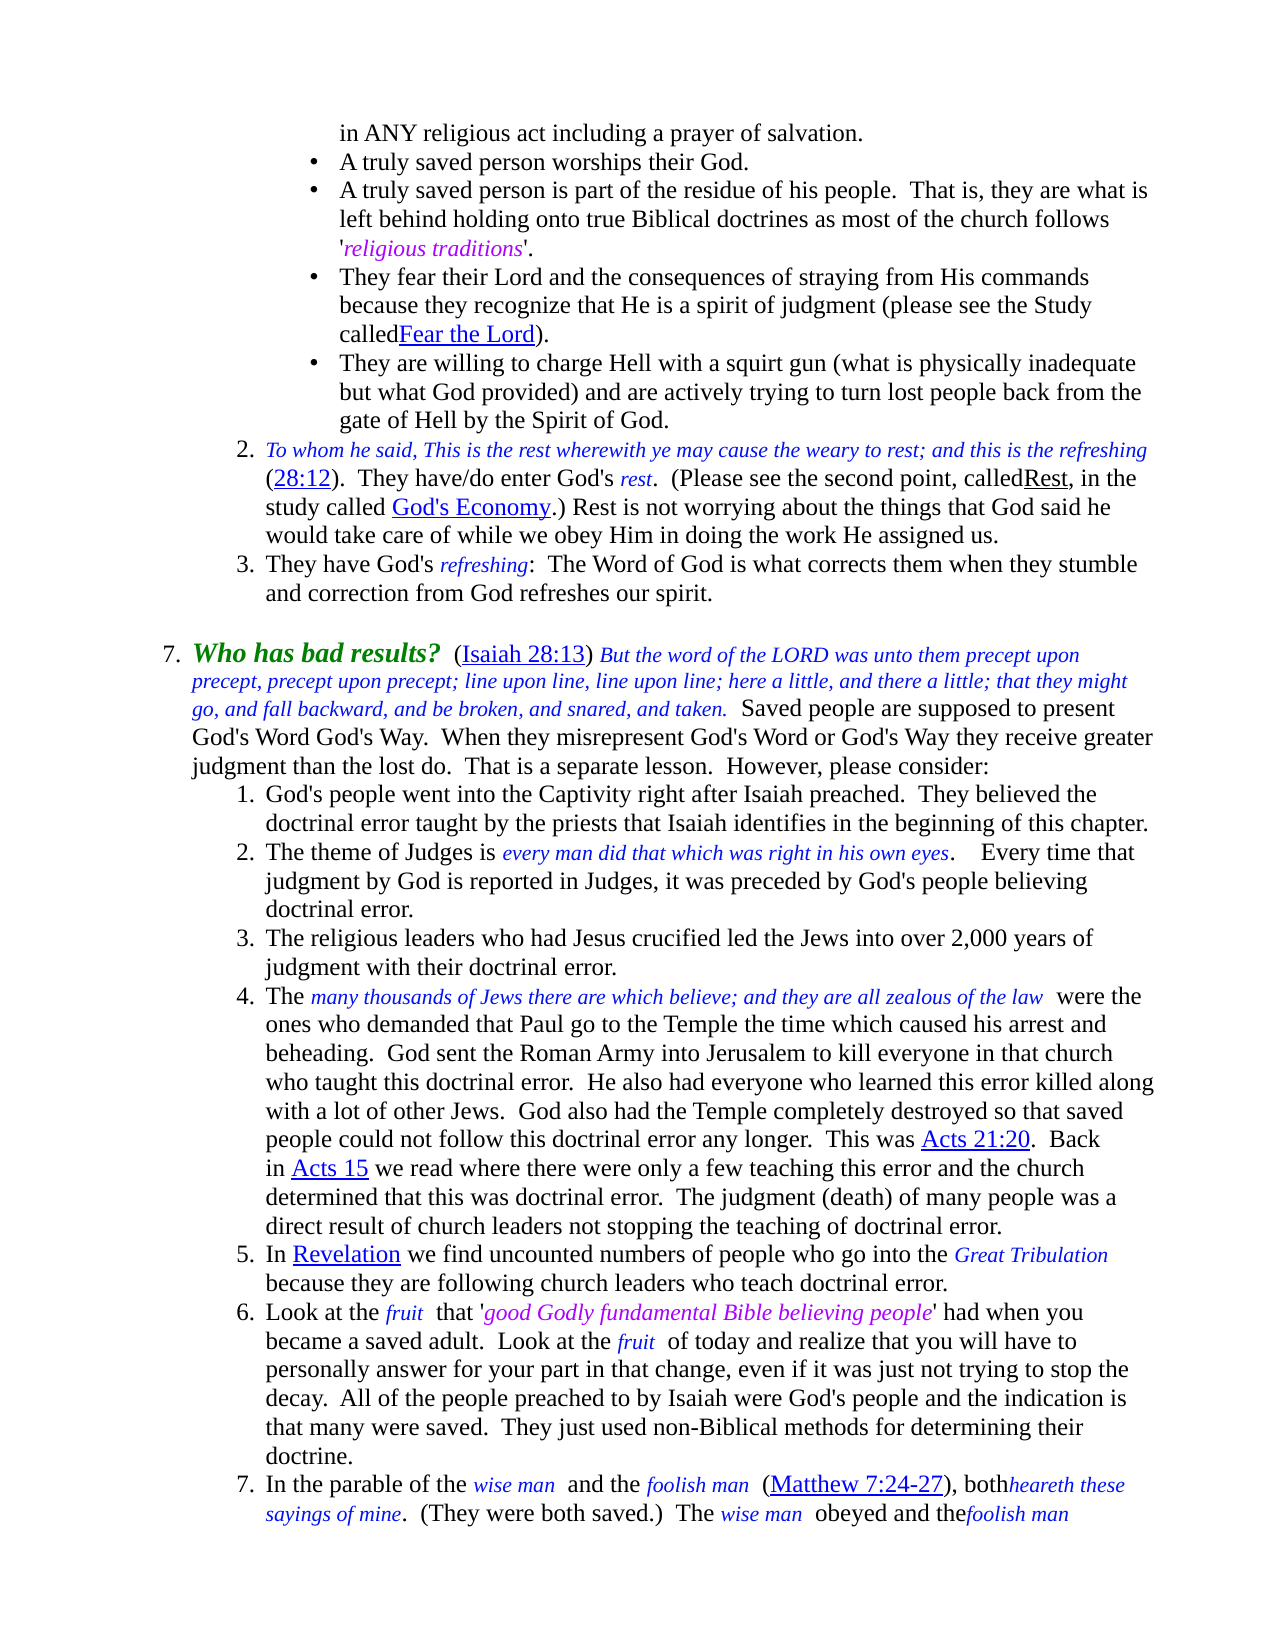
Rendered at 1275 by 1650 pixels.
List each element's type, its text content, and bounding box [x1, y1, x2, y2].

list In Revelation we find uncounted numbers of people who go into the Great Tribulation because they are following church leaders who teach doctrinal error. [236, 1239, 1157, 1297]
list Who has bad results? (Isaiah 28:13) But the word of the LORD was unto them precept upon precept, precept upon precept; line upon line, line upon line; here a little, and there a little; that they might go, and fall backward, and be broken, and snared, and taken. Saved people are supposed to present God's Word God's Way. When they misrepresent God's Word or God's Way they receive greater judgment than the lost do. That is a separate lesson. However, please consider: [162, 636, 1157, 779]
list Look at the fruit that 'good Godly fundamental Bible believing people' had when you became a saved adult. Look at the fruit of today and realize that you will have to personally answer for your part in that change, even if it was just not trying to stop the decay. All of the people preached to by Isaiah were God's people and the indication is that many were saved. They just used non-Biblical methods for determining their doctrine. [236, 1297, 1157, 1469]
list A truly saved person worships their God. [309, 147, 1157, 176]
list The theme of Judges is every man did that which was right in his own eyes. Every time that judgment by God is reported in Judges, it was preceded by God's people believing doctrinal error. [236, 837, 1157, 923]
list The religious leaders who had Jesus crucified led the Jews into over 2,000 years of judgment with their doctrinal error. [236, 923, 1157, 981]
list A truly saved person is part of the residue of his people. That is, they are what is left behind holding onto true Biblical doctrines as most of the church follows 'religious traditions'. [309, 176, 1157, 262]
list God's people went into the Captivity right after Isaiah preached. They believed the doctrinal error taught by the priests that Isaiah identifies in the beginning of this chapter. [236, 779, 1157, 837]
list The many thousands of Jews there are which believe; and they are all zealous of the law were the ones who demanded that Paul go to the Temple the time which caused his arrest and beheading. God sent the Roman Army into Jerusalem to kill everyone in that church who taught this doctrinal error. He also had everyone who learned this error killed along with a lot of other Jews. God also had the Temple completely destroyed so that saved people could not follow this doctrinal error any longer. This was Acts 21:20. Back in Acts 15 we read where there were only a few teaching this error and the church determined that this was doctrinal error. The judgment (death) of many people was a direct result of church leaders not stopping the teaching of doctrinal error. [236, 981, 1157, 1239]
list They fear their Lord and the consequences of straying from His commands because they recognize that He is a spirit of judgment (please see the Study calledFear the Lord). [309, 262, 1157, 348]
list They are willing to charge Hell with a squirt gun (what is physically inadequate but what God provided) and are actively trying to turn lost people back from the gate of Hell by the Spirit of God. [309, 348, 1157, 434]
list To whom he said, This is the rest wherewith ye may cause the weary to rest; and this is the refreshing (28:12). They have/do enter God's rest. (Please see the second point, calledRest, in the study called God's Economy.) Rest is not worrying about the things that God said he would take care of while we obey Him in doing the work He assigned us. [236, 434, 1157, 549]
list They have God's refreshing: The Word of God is what corrects them when they stumble and correction from God refreshes our spirit. [236, 549, 1157, 607]
list in ANY religious act including a prayer of salvation. [309, 118, 1157, 147]
list In the parable of the wise man and the foolish man (Matthew 7:24-27), bothheareth these sayings of mine. (They were both saved.) The wise man obeyed and thefoolish man [236, 1469, 1157, 1527]
